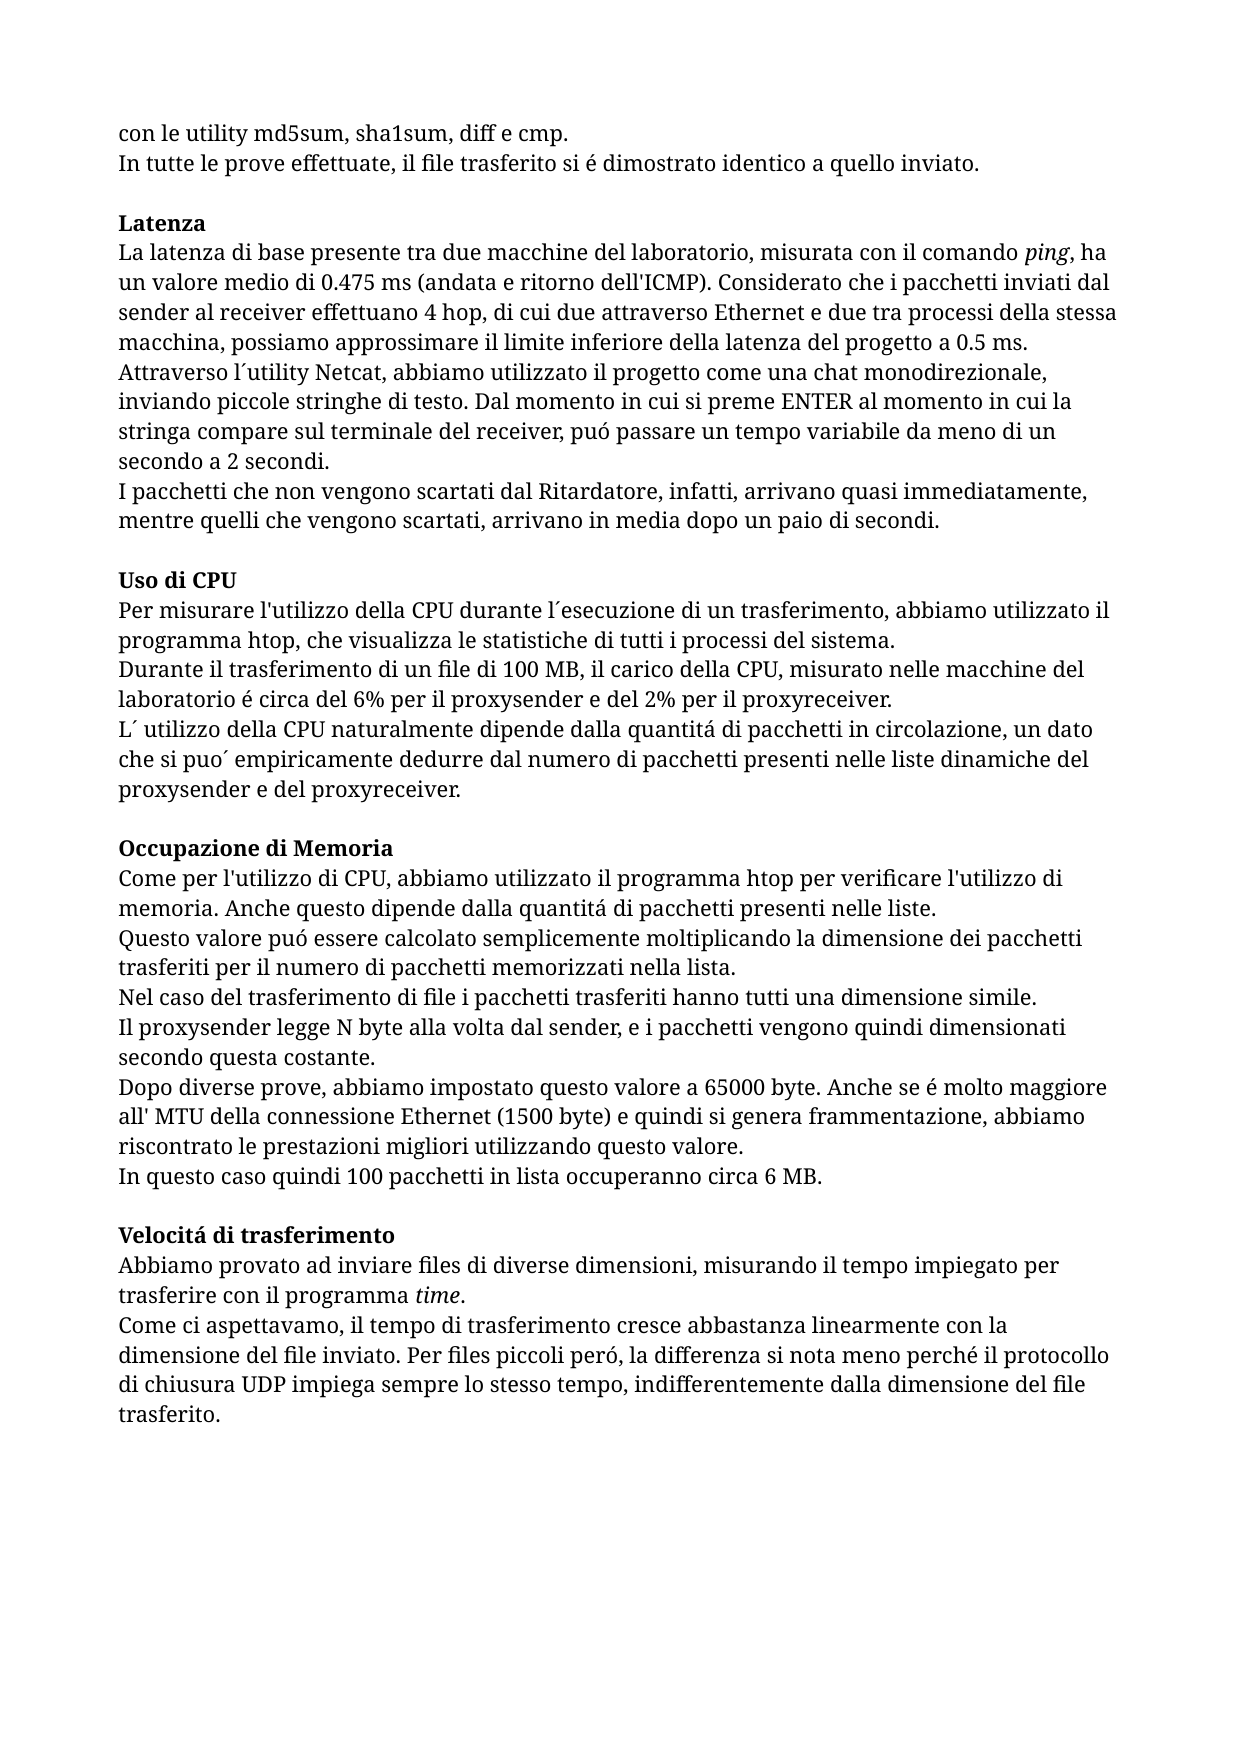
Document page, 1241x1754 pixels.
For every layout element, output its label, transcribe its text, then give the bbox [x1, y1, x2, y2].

text Questo valore puó essere calcolato semplicemente moltiplicando la dimensione dei pacchetti trasferiti per il numero di pacchetti memorizzati nella lista. [118, 922, 1122, 982]
text Il proxysender legge N byte alla volta dal sender, e i pacchetti vengono quindi dimensionati secondo questa costante. [118, 1012, 1122, 1071]
text In tutte le prove effettuate, il file trasferito si é dimostrato identico a quello inviato. [118, 148, 1122, 178]
text Come per l'utilizzo di CPU, abbiamo utilizzato il programma htop per verificare l'utilizzo di memoria. Anche questo dipende dalla quantitá di pacchetti presenti nelle liste. [118, 863, 1122, 922]
text Abbiamo provato ad inviare files di diverse dimensioni, misurando il tempo impiegato per trasferire con il programma time. [118, 1250, 1122, 1310]
text L´ utilizzo della CPU naturalmente dipende dalla quantitá di pacchetti in circolazione, un dato che si puo´ empiricamente dedurre dal numero di pacchetti presenti nelle liste dinamiche del proxysender e del proxyreceiver. [118, 714, 1122, 803]
text Uso di CPU [118, 565, 1122, 595]
text Durante il trasferimento di un file di 100 MB, il carico della CPU, misurato nelle macchine del laboratorio é circa del 6% per il proxysender e del 2% per il proxyreceiver. [118, 654, 1122, 714]
text Nel caso del trasferimento di file i pacchetti trasferiti hanno tutti una dimensione simile. [118, 982, 1122, 1012]
text con le utility md5sum, sha1sum, diff e cmp. [118, 118, 1122, 148]
text Dopo diverse prove, abbiamo impostato questo valore a 65000 byte. Anche se é molto maggiore all' MTU della connessione Ethernet (1500 byte) e quindi si genera frammentazione, abbiamo riscontrato le prestazioni migliori utilizzando questo valore. [118, 1071, 1122, 1161]
text Latenza [118, 207, 1122, 237]
text Velocitá di trasferimento [118, 1220, 1122, 1250]
text I pacchetti che non vengono scartati dal Ritardatore, infatti, arrivano quasi immediatamente, mentre quelli che vengono scartati, arrivano in media dopo un paio di secondi. [118, 476, 1122, 565]
text In questo caso quindi 100 pacchetti in lista occuperanno circa 6 MB. [118, 1161, 1122, 1191]
text Per misurare l'utilizzo della CPU durante l´esecuzione di un trasferimento, abbiamo utilizzato il programma htop, che visualizza le statistiche di tutti i processi del sistema. [118, 595, 1122, 654]
text Come ci aspettavamo, il tempo di trasferimento cresce abbastanza linearmente con la dimensione del file inviato. Per files piccoli peró, la differenza si nota meno perché il protocollo di chiusura UDP impiega sempre lo stesso tempo, indifferentemente dalla dimensione del file trasferito. [118, 1310, 1122, 1429]
text Attraverso l´utility Netcat, abbiamo utilizzato il progetto come una chat monodirezionale, inviando piccole stringhe di testo. Dal momento in cui si preme ENTER al momento in cui la stringa compare sul terminale del receiver, puó passare un tempo variabile da meno di un secondo a 2 secondi. [118, 356, 1122, 476]
text La latenza di base presente tra due macchine del laboratorio, misurata con il comando ping, ha un valore medio di 0.475 ms (andata e ritorno dell'ICMP). Considerato che i pacchetti inviati dal sender al receiver effettuano 4 hop, di cui due attraverso Ethernet e due tra processi della stessa macchina, possiamo approssimare il limite inferiore della latenza del progetto a 0.5 ms. [118, 237, 1122, 356]
text Occupazione di Memoria [118, 833, 1122, 863]
